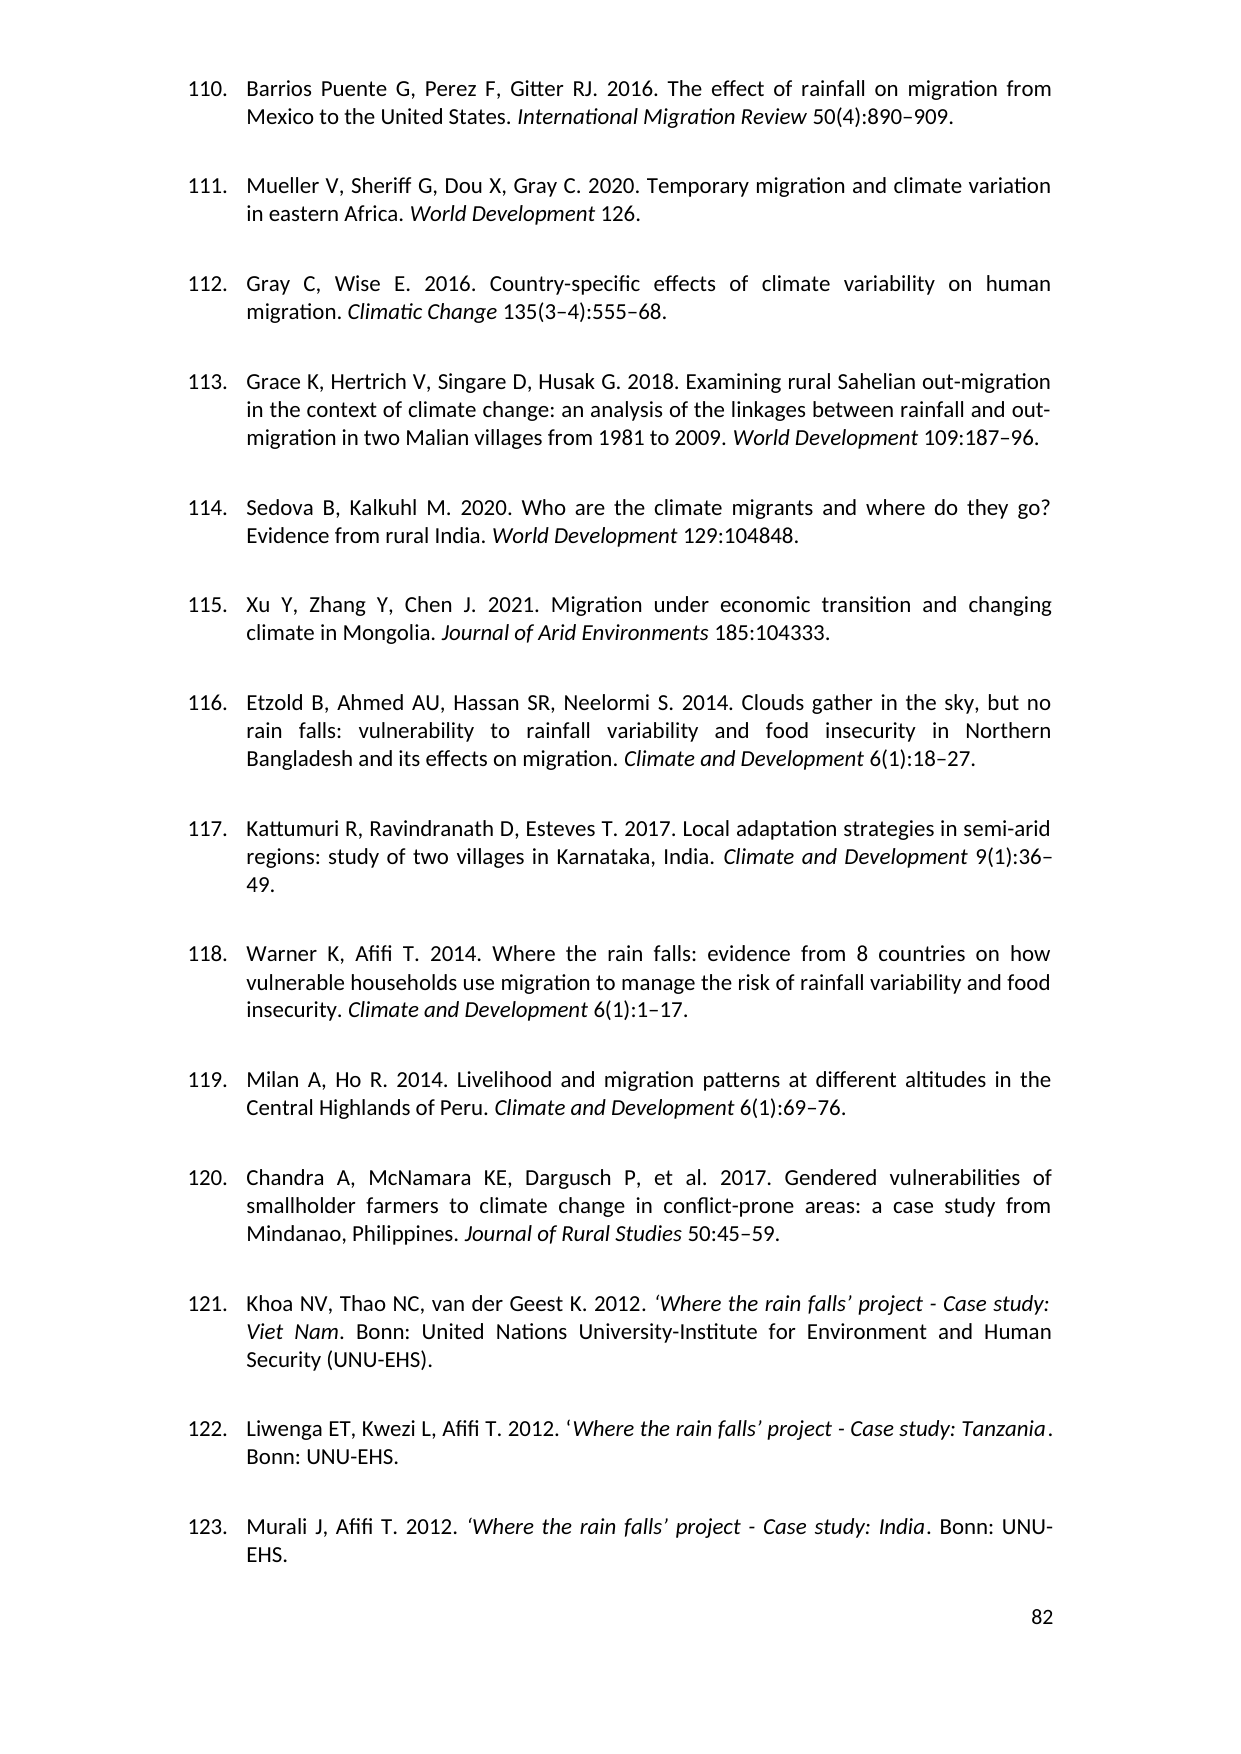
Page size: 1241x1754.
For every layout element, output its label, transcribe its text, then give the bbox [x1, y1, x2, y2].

text 113. Grace K, Hertrich V, Singare D, Husak G. 2018. Examining rural Sahelian out-migration in the context of climate change: an analysis of the linkages between rainfall and out-migration in two Malian villages from 1981 to 2009. World Development 109:187–96. [187, 367, 1053, 451]
text 121. Khoa NV, Thao NC, van der Geest K. 2012. ‘Where the rain falls’ project - Case study: Viet Nam. Bonn: United Nations University-Institute for Environment and Human Security (UNU-EHS). [187, 1289, 1053, 1373]
text 115. Xu Y, Zhang Y, Chen J. 2021. Migration under economic transition and changing climate in Mongolia. Journal of Arid Environments 185:104333. [187, 590, 1053, 646]
text 118. Warner K, Afifi T. 2014. Where the rain falls: evidence from 8 countries on how vulnerable households use migration to manage the risk of rainfall variability and food insecurity. Climate and Development 6(1):1–17. [187, 939, 1053, 1024]
text 117. Kattumuri R, Ravindranath D, Esteves T. 2017. Local adaptation strategies in semi-arid regions: study of two villages in Karnataka, India. Climate and Development 9(1):36–49. [187, 814, 1053, 898]
text 120. Chandra A, McNamara KE, Dargusch P, et al. 2017. Gendered vulnerabilities of smallholder farmers to climate change in conflict-prone areas: a case study from Mindanao, Philippines. Journal of Rural Studies 50:45–59. [187, 1163, 1053, 1247]
text 114. Sedova B, Kalkuhl M. 2020. Who are the climate migrants and where do they go? Evidence from rural India. World Development 129:104848. [187, 493, 1053, 549]
text 119. Milan A, Ho R. 2014. Livelihood and migration patterns at different altitudes in the Central Highlands of Peru. Climate and Development 6(1):69–76. [187, 1065, 1053, 1121]
text 110. Barrios Puente G, Perez F, Gitter RJ. 2016. The effect of rainfall on migration from Mexico to the United States. International Migration Review 50(4):890–909. [187, 74, 1053, 130]
text 123. Murali J, Afifi T. 2012. ‘Where the rain falls’ project - Case study: India. Bonn: UNU-EHS. [187, 1512, 1053, 1568]
text 116. Etzold B, Ahmed AU, Hassan SR, Neelormi S. 2014. Clouds gather in the sky, but no rain falls: vulnerability to rainfall variability and food insecurity in Northern Bangladesh and its effects on migration. Climate and Development 6(1):18–27. [187, 688, 1053, 772]
text 112. Gray C, Wise E. 2016. Country-specific effects of climate variability on human migration. Climatic Change 135(3–4):555–68. [187, 269, 1053, 325]
text 122. Liwenga ET, Kwezi L, Afifi T. 2012. ‘Where the rain falls’ project - Case study: Tanzania. Bonn: UNU-EHS. [187, 1414, 1053, 1471]
text 111. Mueller V, Sheriff G, Dou X, Gray C. 2020. Temporary migration and climate variation in eastern Africa. World Development 126. [187, 172, 1053, 228]
